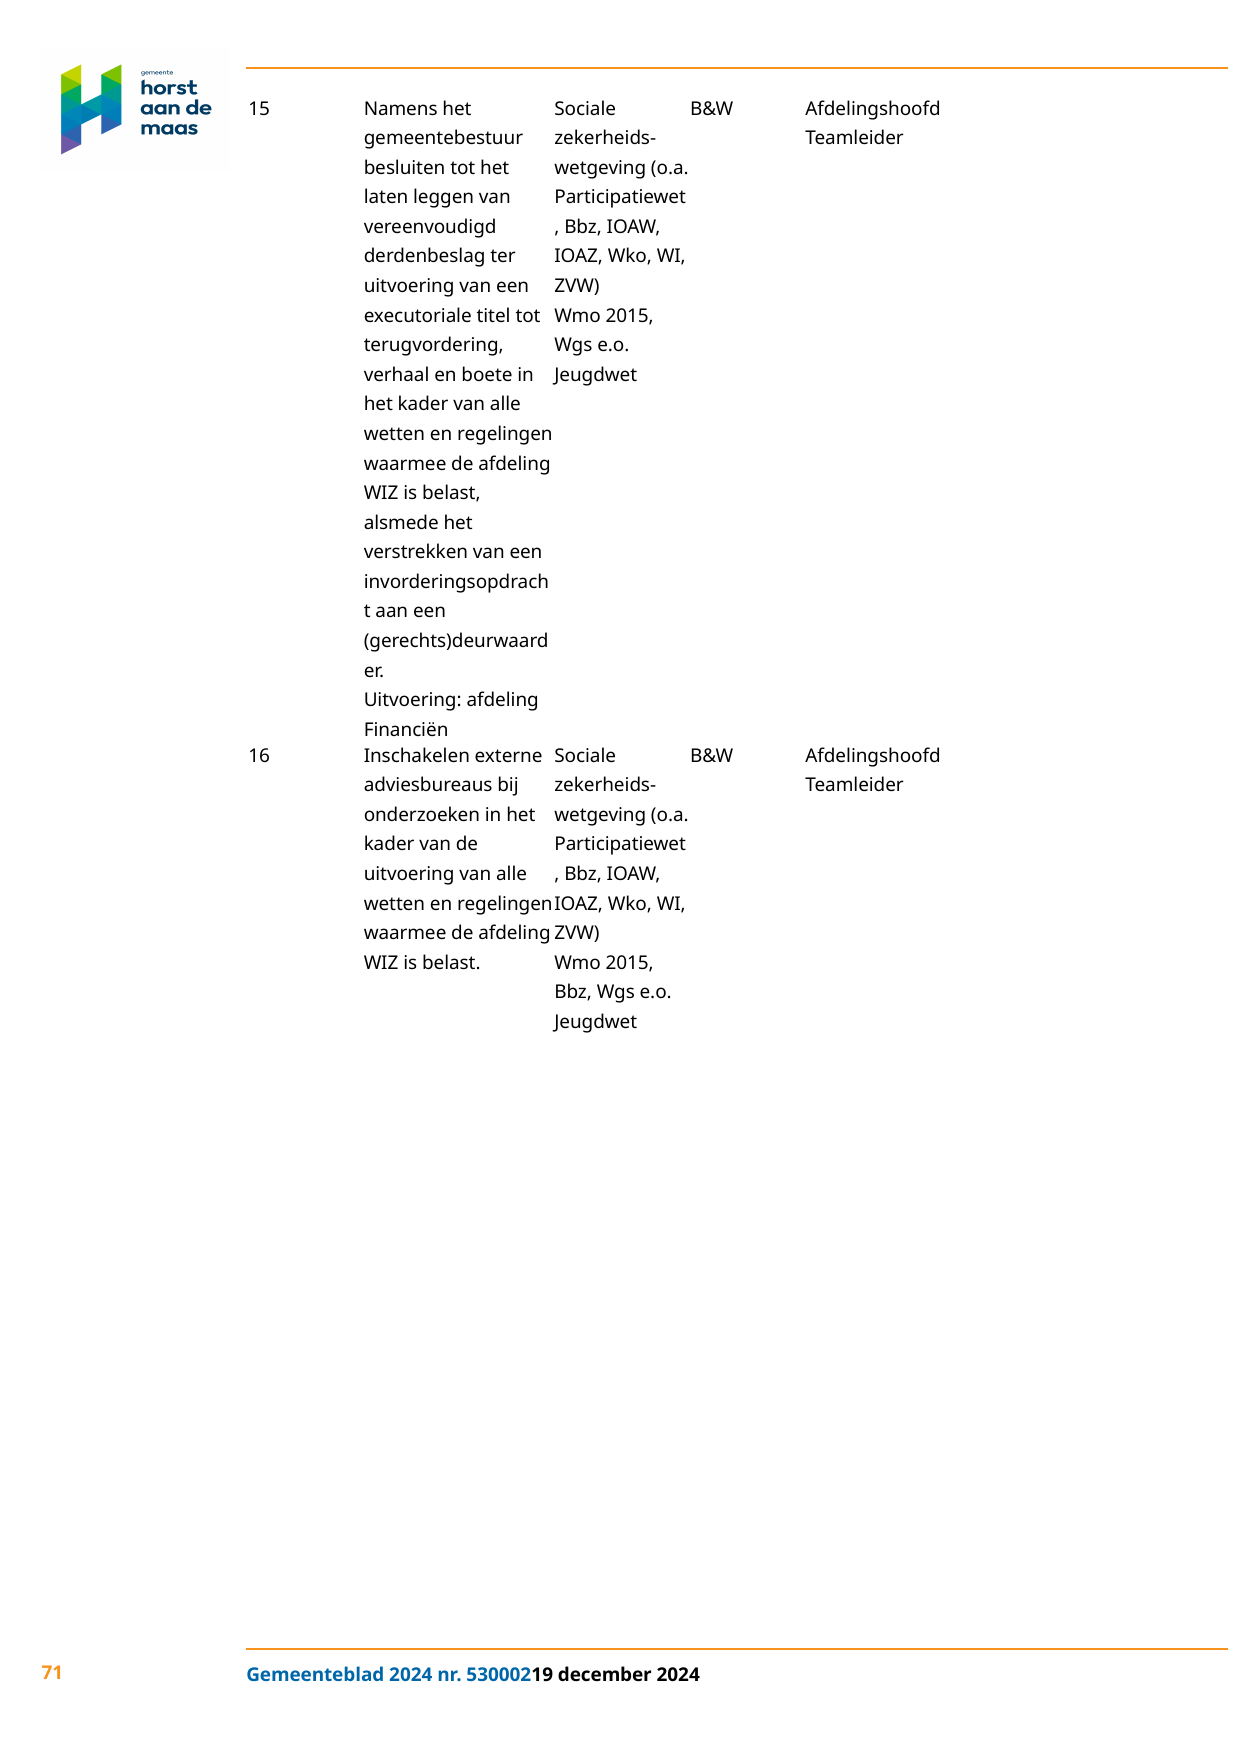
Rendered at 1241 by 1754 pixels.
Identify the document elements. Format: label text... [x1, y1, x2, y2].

table_cell B&W [690, 95, 805, 742]
table_cell B&W [690, 742, 805, 1034]
table_cell Sociale zekerheids- wetgeving (o.a. Participatiewet, Bbz, IOAW, IOAZ, Wko, WI, ZVW) Wmo 2015, Wgs e.o. Jeugdwet [554, 95, 690, 742]
table_cell Afdelingshoofd Teamleider [805, 95, 971, 742]
table_cell [971, 95, 1152, 742]
table_cell Inschakelen externe adviesbureaus bij onderzoeken in het kader van de uitvoering van alle wetten en regelingen waarmee de afdeling WIZ is belast. [364, 742, 554, 1034]
table_cell 16 [248, 742, 363, 1034]
table_cell 15 [248, 95, 363, 742]
table_cell Sociale zekerheids- wetgeving (o.a. Participatiewet, Bbz, IOAW, IOAZ, Wko, WI, ZVW) Wmo 2015, Bbz, Wgs e.o. Jeugdwet [554, 742, 690, 1034]
table_cell Namens het gemeentebestuur besluiten tot het laten leggen van vereenvoudigd derdenbeslag ter uitvoering van een executoriale titel tot terugvordering, verhaal en boete in het kader van alle wetten en regelingen waarmee de afdeling WIZ is belast, alsmede het verstrekken van een invorderingsopdracht aan een (gerechts)deurwaarder. Uitvoering: afdeling Financiën [364, 95, 554, 742]
table_cell [971, 742, 1152, 1034]
table_cell Afdelingshoofd Teamleider [805, 742, 971, 1034]
picture [41, 47, 231, 172]
